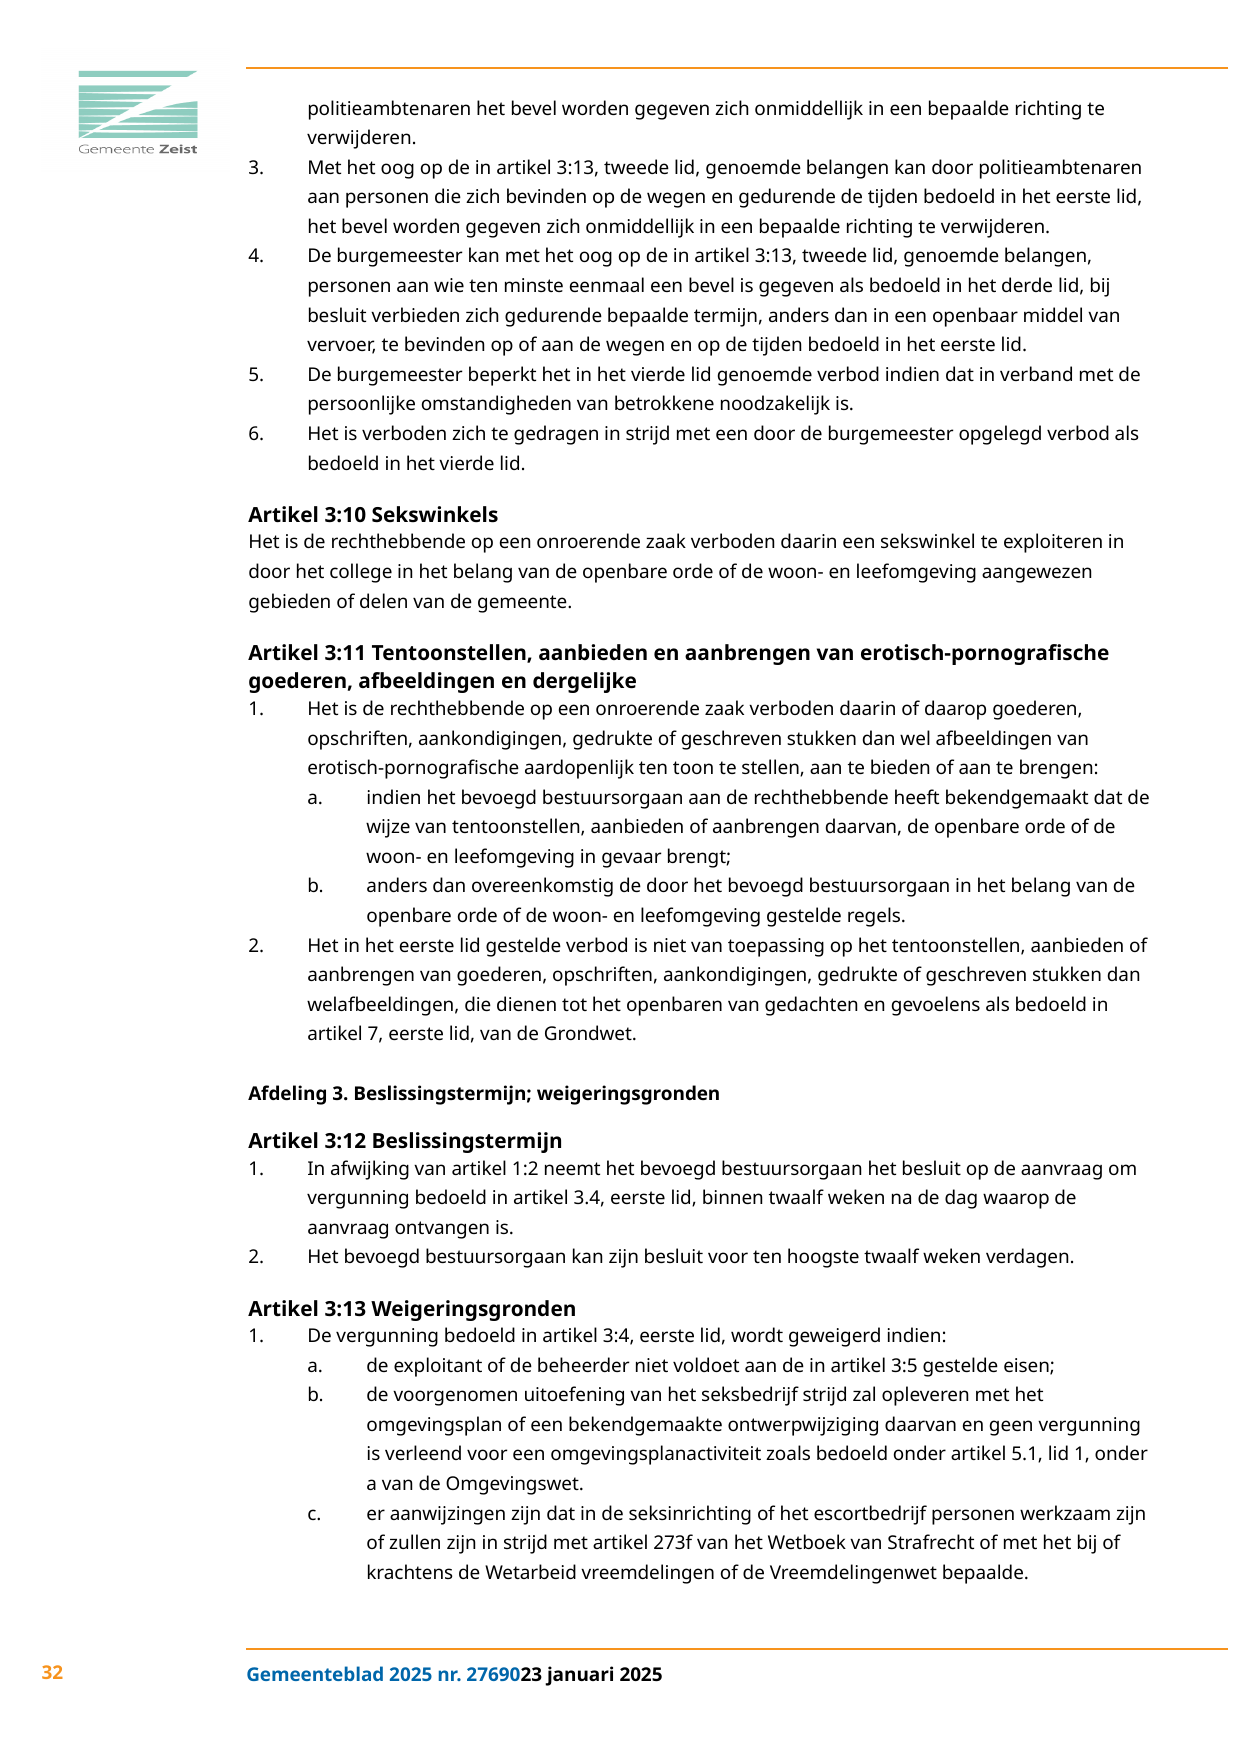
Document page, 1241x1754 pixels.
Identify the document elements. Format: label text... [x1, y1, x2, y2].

list Het in het eerste lid gestelde verbod is niet van toepassing op het tentoonstellen, aanbieden of aanbrengen van goederen, opschriften, aankondigingen, gedrukte of geschreven stukken dan welafbeeldingen, die dienen tot het openbaren van gedachten en gevoelens als bedoeld in artikel 7, eerste lid, van de Grondwet. [248, 932, 1152, 1046]
text Artikel 3:13 Weigeringsgronden [248, 1294, 1152, 1322]
list Het bevoegd bestuursorgaan kan zijn besluit voor ten hoogste twaalf weken verdagen. [248, 1243, 1152, 1269]
list de exploitant of de beheerder niet voldoet aan de in artikel 3:5 gestelde eisen; [307, 1352, 1152, 1378]
text Artikel 3:11 Tentoonstellen, aanbieden en aanbrengen van erotisch-pornografische goederen, afbeeldingen en dergelijke [248, 638, 1152, 695]
text Het is de rechthebbende op een onroerende zaak verboden daarin een sekswinkel te exploiteren in door het college in het belang van de openbare orde of de woon- en leefomgeving aangewezen gebieden of delen van de gemeente. [248, 529, 1152, 613]
list indien het bevoegd bestuursorgaan aan de rechthebbende heeft bekendgemaakt dat de wijze van tentoonstellen, aanbieden of aanbrengen daarvan, de openbare orde of de woon- en leefomgeving in gevaar brengt; [307, 784, 1152, 869]
list Met het oog op de in artikel 3:13, tweede lid, genoemde belangen kan door politieambtenaren aan personen die zich bevinden op de wegen en gedurende de tijden bedoeld in het eerste lid, het bevel worden gegeven zich onmiddellijk in een bepaalde richting te verwijderen. [248, 154, 1152, 239]
list er aanwijzingen zijn dat in de seksinrichting of het escortbedrijf personen werkzaam zijn of zullen zijn in strijd met artikel 273f van het Wetboek van Strafrecht of met het bij of krachtens de Wetarbeid vreemdelingen of de Vreemdelingenwet bepaalde. [307, 1500, 1152, 1585]
list In afwijking van artikel 1:2 neemt het bevoegd bestuursorgaan het besluit op de aanvraag om vergunning bedoeld in artikel 3.4, eerste lid, binnen twaalf weken na de dag waarop de aanvraag ontvangen is. [248, 1155, 1152, 1239]
list De vergunning bedoeld in artikel 3:4, eerste lid, wordt geweigerd indien: [248, 1322, 1152, 1348]
picture [41, 47, 231, 172]
text Afdeling 3. Beslissingstermijn; weigeringsgronden [248, 1080, 1152, 1105]
list Het is de rechthebbende op een onroerende zaak verboden daarin of daarop goederen, opschriften, aankondigingen, gedrukte of geschreven stukken dan wel afbeeldingen van erotisch-pornografische aardopenlijk ten toon te stellen, aan te bieden of aan te brengen: [248, 695, 1152, 780]
list De burgemeester beperkt het in het vierde lid genoemde verbod indien dat in verband met de persoonlijke omstandigheden van betrokkene noodzakelijk is. [248, 361, 1152, 416]
text Artikel 3:12 Beslissingstermijn [248, 1126, 1152, 1155]
list Het is verboden zich te gedragen in strijd met een door de burgemeester opgelegd verbod als bedoeld in het vierde lid. [248, 420, 1152, 476]
list De burgemeester kan met het oog op de in artikel 3:13, tweede lid, genoemde belangen, personen aan wie ten minste eenmaal een bevel is gegeven als bedoeld in het derde lid, bij besluit verbieden zich gedurende bepaalde termijn, anders dan in een openbaar middel van vervoer, te bevinden op of aan de wegen en op de tijden bedoeld in het eerste lid. [248, 243, 1152, 357]
list politieambtenaren het bevel worden gegeven zich onmiddellijk in een bepaalde richting te verwijderen. [248, 95, 1152, 150]
text Artikel 3:10 Sekswinkels [248, 500, 1152, 529]
list anders dan overeenkomstig de door het bevoegd bestuursorgaan in het belang van de openbare orde of de woon- en leefomgeving gestelde regels. [307, 873, 1152, 928]
list de voorgenomen uitoefening van het seksbedrijf strijd zal opleveren met het omgevingsplan of een bekendgemaakte ontwerpwijziging daarvan en geen vergunning is verleend voor een omgevingsplanactiviteit zoals bedoeld onder artikel 5.1, lid 1, onder a van de Omgevingswet. [307, 1381, 1152, 1496]
